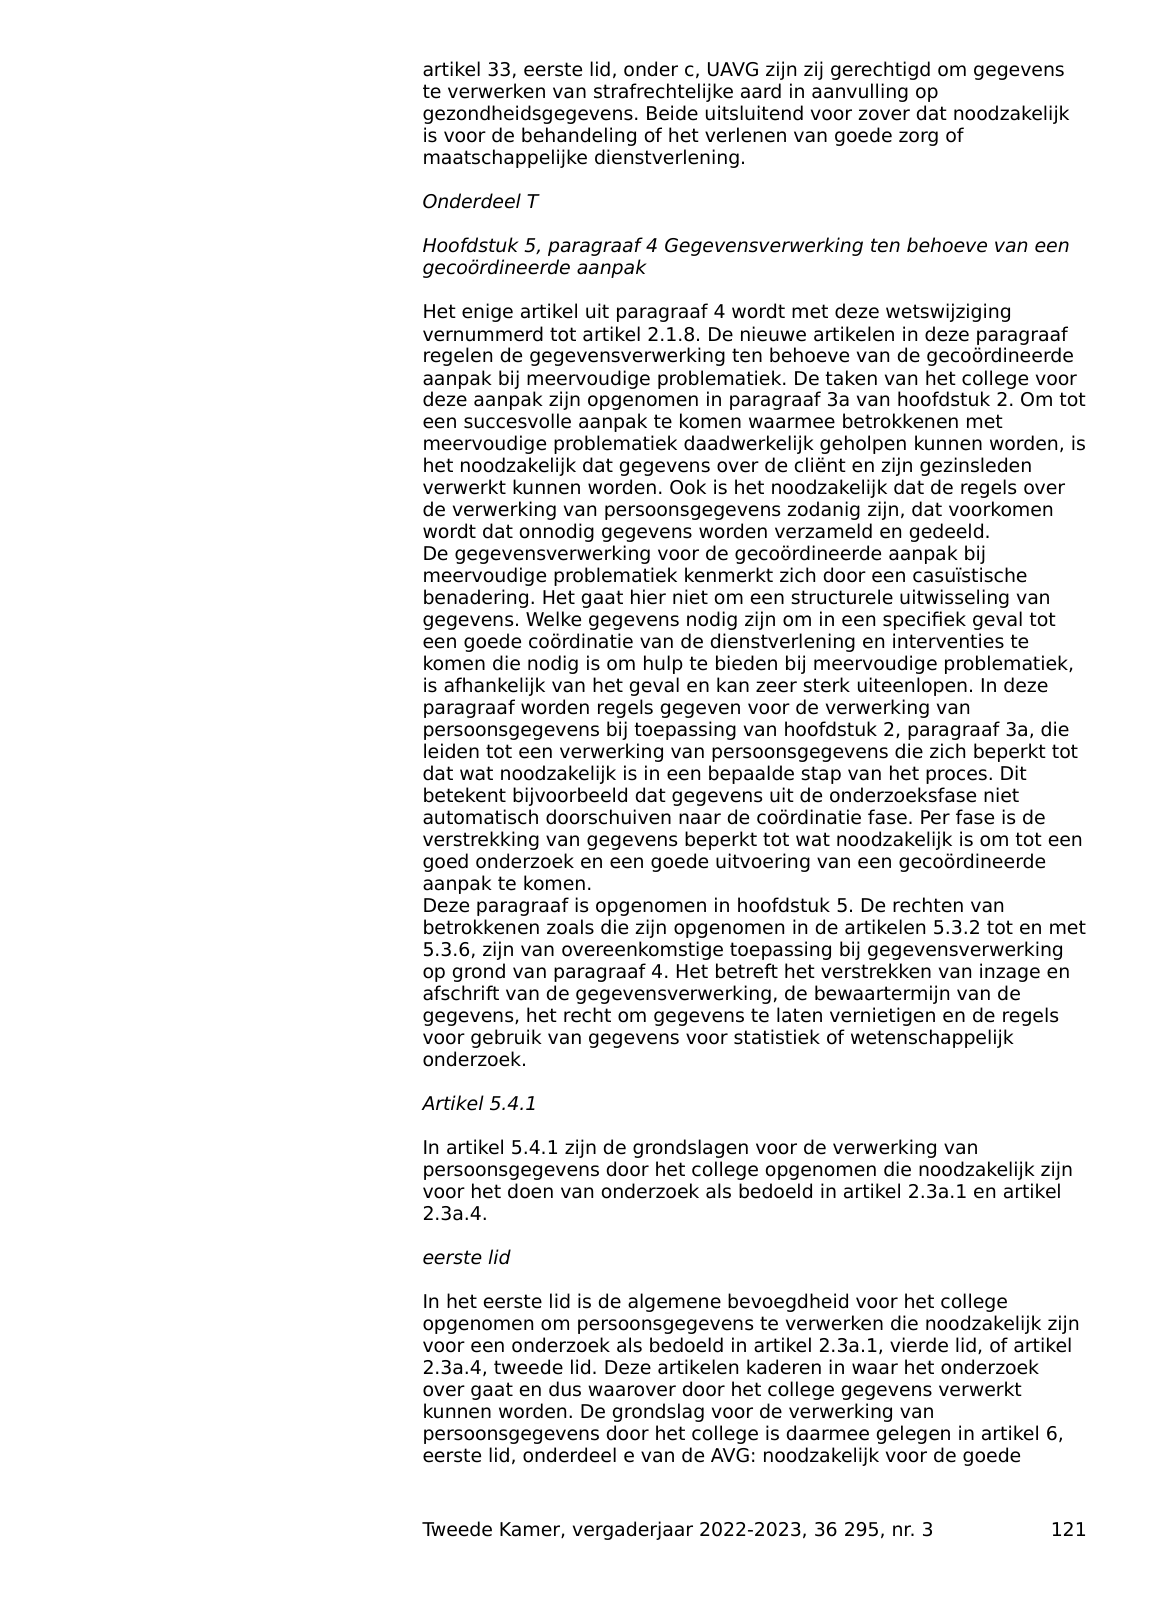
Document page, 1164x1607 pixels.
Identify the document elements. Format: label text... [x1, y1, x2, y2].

subtitle Hoofdstuk 5, paragraaf 4 Gegevensverwerking ten behoeve van een gecoördineerde aanpak [422, 235, 1087, 279]
text In artikel 5.4.1 zijn de grondslagen voor de verwerking van persoonsgegevens door het college opgenomen die noodzakelijk zijn voor het doen van onderzoek als bedoeld in artikel 2.3a.1 en artikel 2.3a.4. [422, 1137, 1087, 1225]
text De gegevensverwerking voor de gecoördineerde aanpak bij meervoudige problematiek kenmerkt zich door een casuïstische benadering. Het gaat hier niet om een structurele uitwisseling van gegevens. Welke gegevens nodig zijn om in een specifiek geval tot een goede coördinatie van de dienstverlening en interventies te komen die nodig is om hulp te bieden bij meervoudige problematiek, is afhankelijk van het geval en kan zeer sterk uiteenlopen. In deze paragraaf worden regels gegeven voor de verwerking van persoonsgegevens bij toepassing van hoofdstuk 2, paragraaf 3a, die leiden tot een verwerking van persoonsgegevens die zich beperkt tot dat wat noodzakelijk is in een bepaalde stap van het proces. Dit betekent bijvoorbeeld dat gegevens uit de onderzoeksfase niet automatisch doorschuiven naar de coördinatie fase. Per fase is de verstrekking van gegevens beperkt tot wat noodzakelijk is om tot een goed onderzoek en een goede uitvoering van een gecoördineerde aanpak te komen. [422, 543, 1087, 895]
text In het eerste lid is de algemene bevoegdheid voor het college opgenomen om persoonsgegevens te verwerken die noodzakelijk zijn voor een onderzoek als bedoeld in artikel 2.3a.1, vierde lid, of artikel 2.3a.4, tweede lid. Deze artikelen kaderen in waar het onderzoek over gaat en dus waarover door het college gegevens verwerkt kunnen worden. De grondslag voor de verwerking van persoonsgegevens door het college is daarmee gelegen in artikel 6, eerste lid, onderdeel e van de AVG: noodzakelijk voor de goede [422, 1291, 1087, 1467]
text artikel 33, eerste lid, onder c, UAVG zijn zij gerechtigd om gegevens te verwerken van strafrechtelijke aard in aanvulling op gezondheidsgegevens. Beide uitsluitend voor zover dat noodzakelijk is voor de behandeling of het verlenen van goede zorg of maatschappelijke dienstverlening. [422, 59, 1087, 169]
subtitle eerste lid [422, 1247, 1087, 1269]
text Deze paragraaf is opgenomen in hoofdstuk 5. De rechten van betrokkenen zoals die zijn opgenomen in de artikelen 5.3.2 tot en met 5.3.6, zijn van overeenkomstige toepassing bij gegevensverwerking op grond van paragraaf 4. Het betreft het verstrekken van inzage en afschrift van de gegevensverwerking, de bewaartermijn van de gegevens, het recht om gegevens te laten vernietigen en de regels voor gebruik van gegevens voor statistiek of wetenschappelijk onderzoek. [422, 895, 1087, 1071]
subtitle Artikel 5.4.1 [422, 1093, 1087, 1115]
subtitle Onderdeel T [422, 191, 1087, 213]
text Het enige artikel uit paragraaf 4 wordt met deze wetswijziging vernummerd tot artikel 2.1.8. De nieuwe artikelen in deze paragraaf regelen de gegevensverwerking ten behoeve van de gecoördineerde aanpak bij meervoudige problematiek. De taken van het college voor deze aanpak zijn opgenomen in paragraaf 3a van hoofdstuk 2. Om tot een succesvolle aanpak te komen waarmee betrokkenen met meervoudige problematiek daadwerkelijk geholpen kunnen worden, is het noodzakelijk dat gegevens over de cliënt en zijn gezinsleden verwerkt kunnen worden. Ook is het noodzakelijk dat de regels over de verwerking van persoonsgegevens zodanig zijn, dat voorkomen wordt dat onnodig gegevens worden verzameld en gedeeld. [422, 301, 1087, 543]
